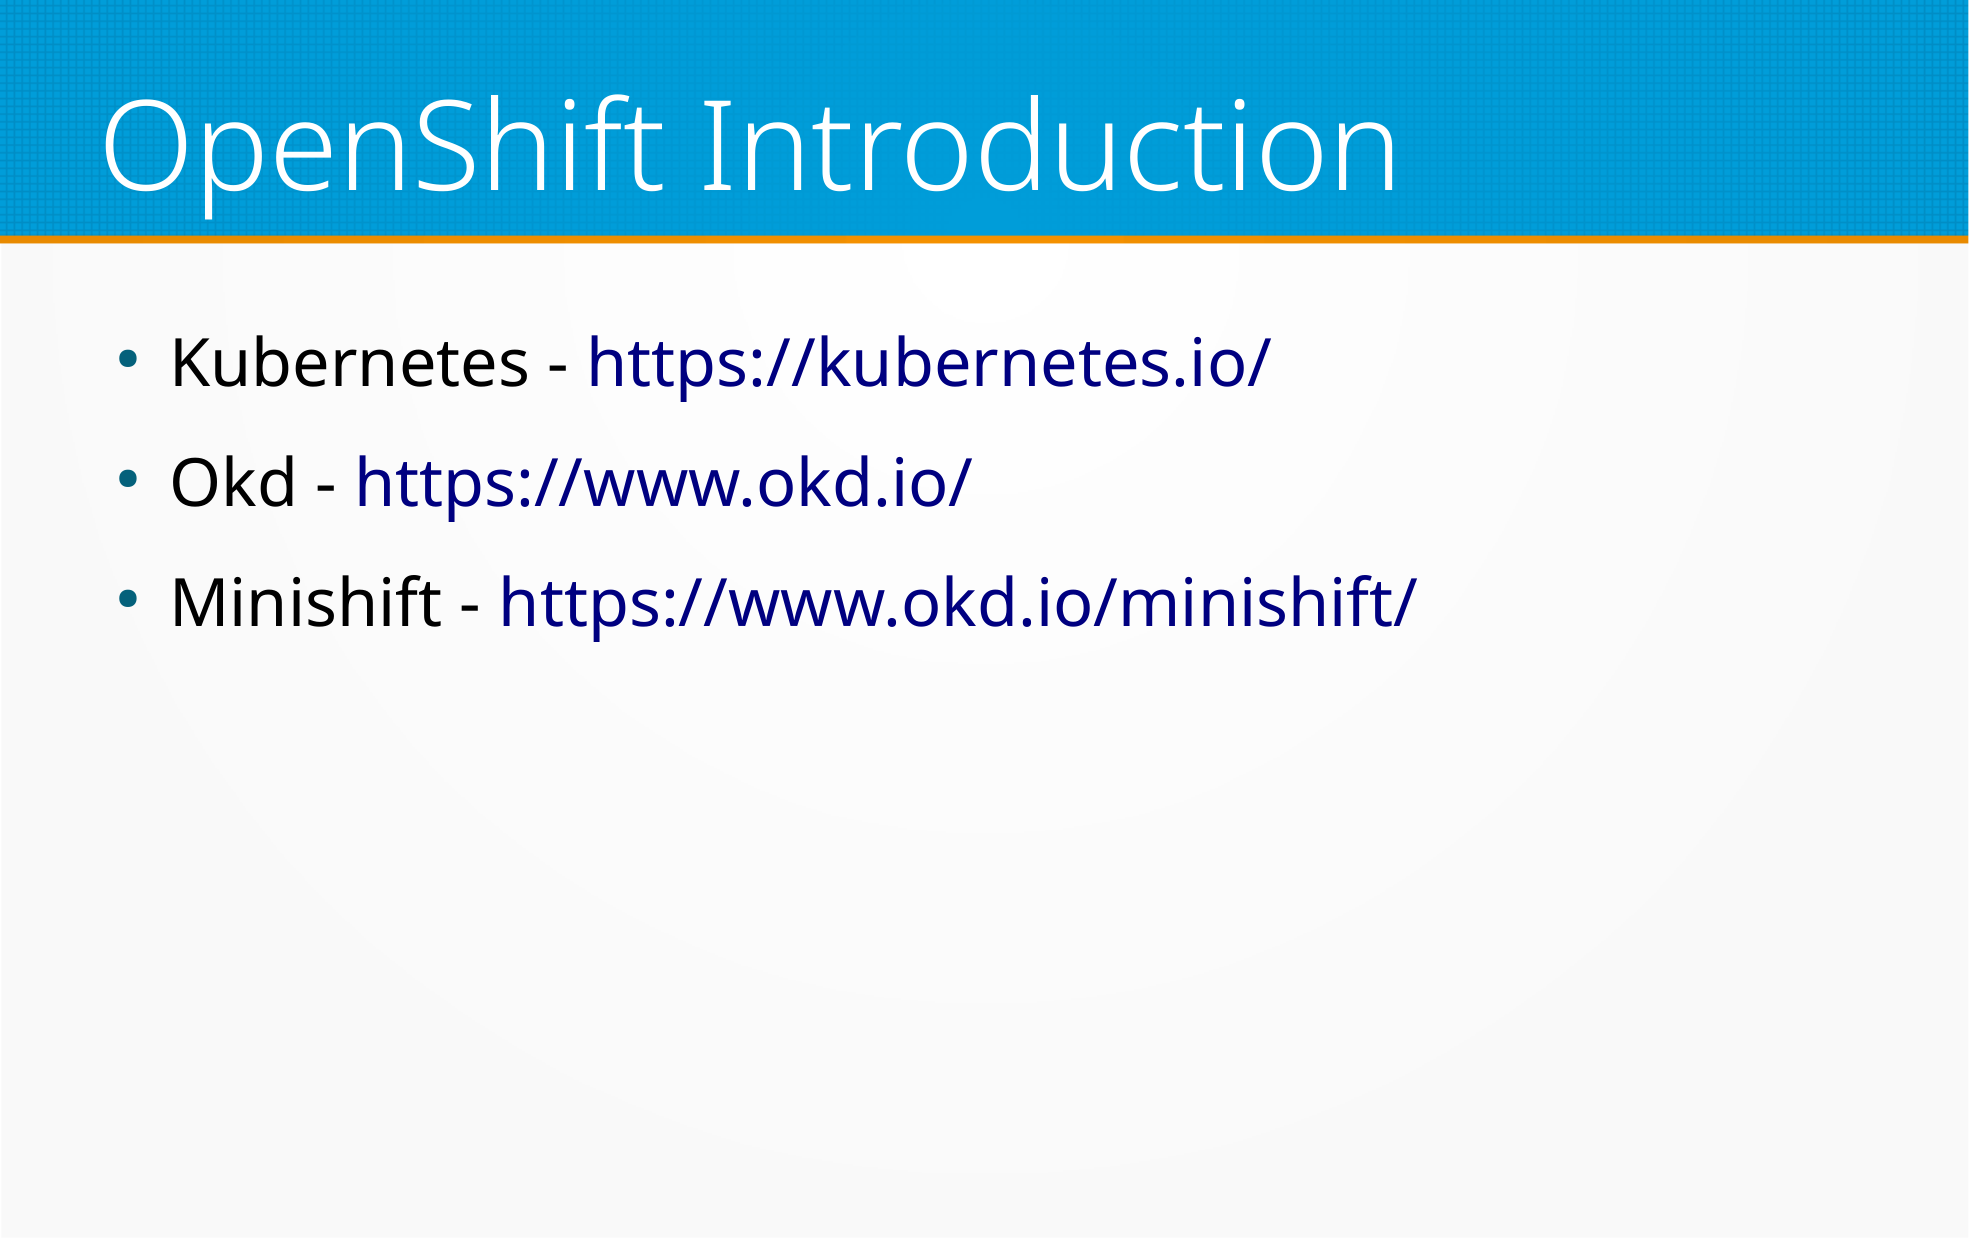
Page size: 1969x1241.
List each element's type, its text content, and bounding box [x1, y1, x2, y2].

list Kubernetes - https://kubernetes.io/ Okd - https://www.okd.io/ Minishift - https://www.okd.io/minishift/ [98, 315, 1861, 1081]
title OpenShift Introduction [98, 19, 1870, 227]
picture [0, 236, 1969, 1241]
